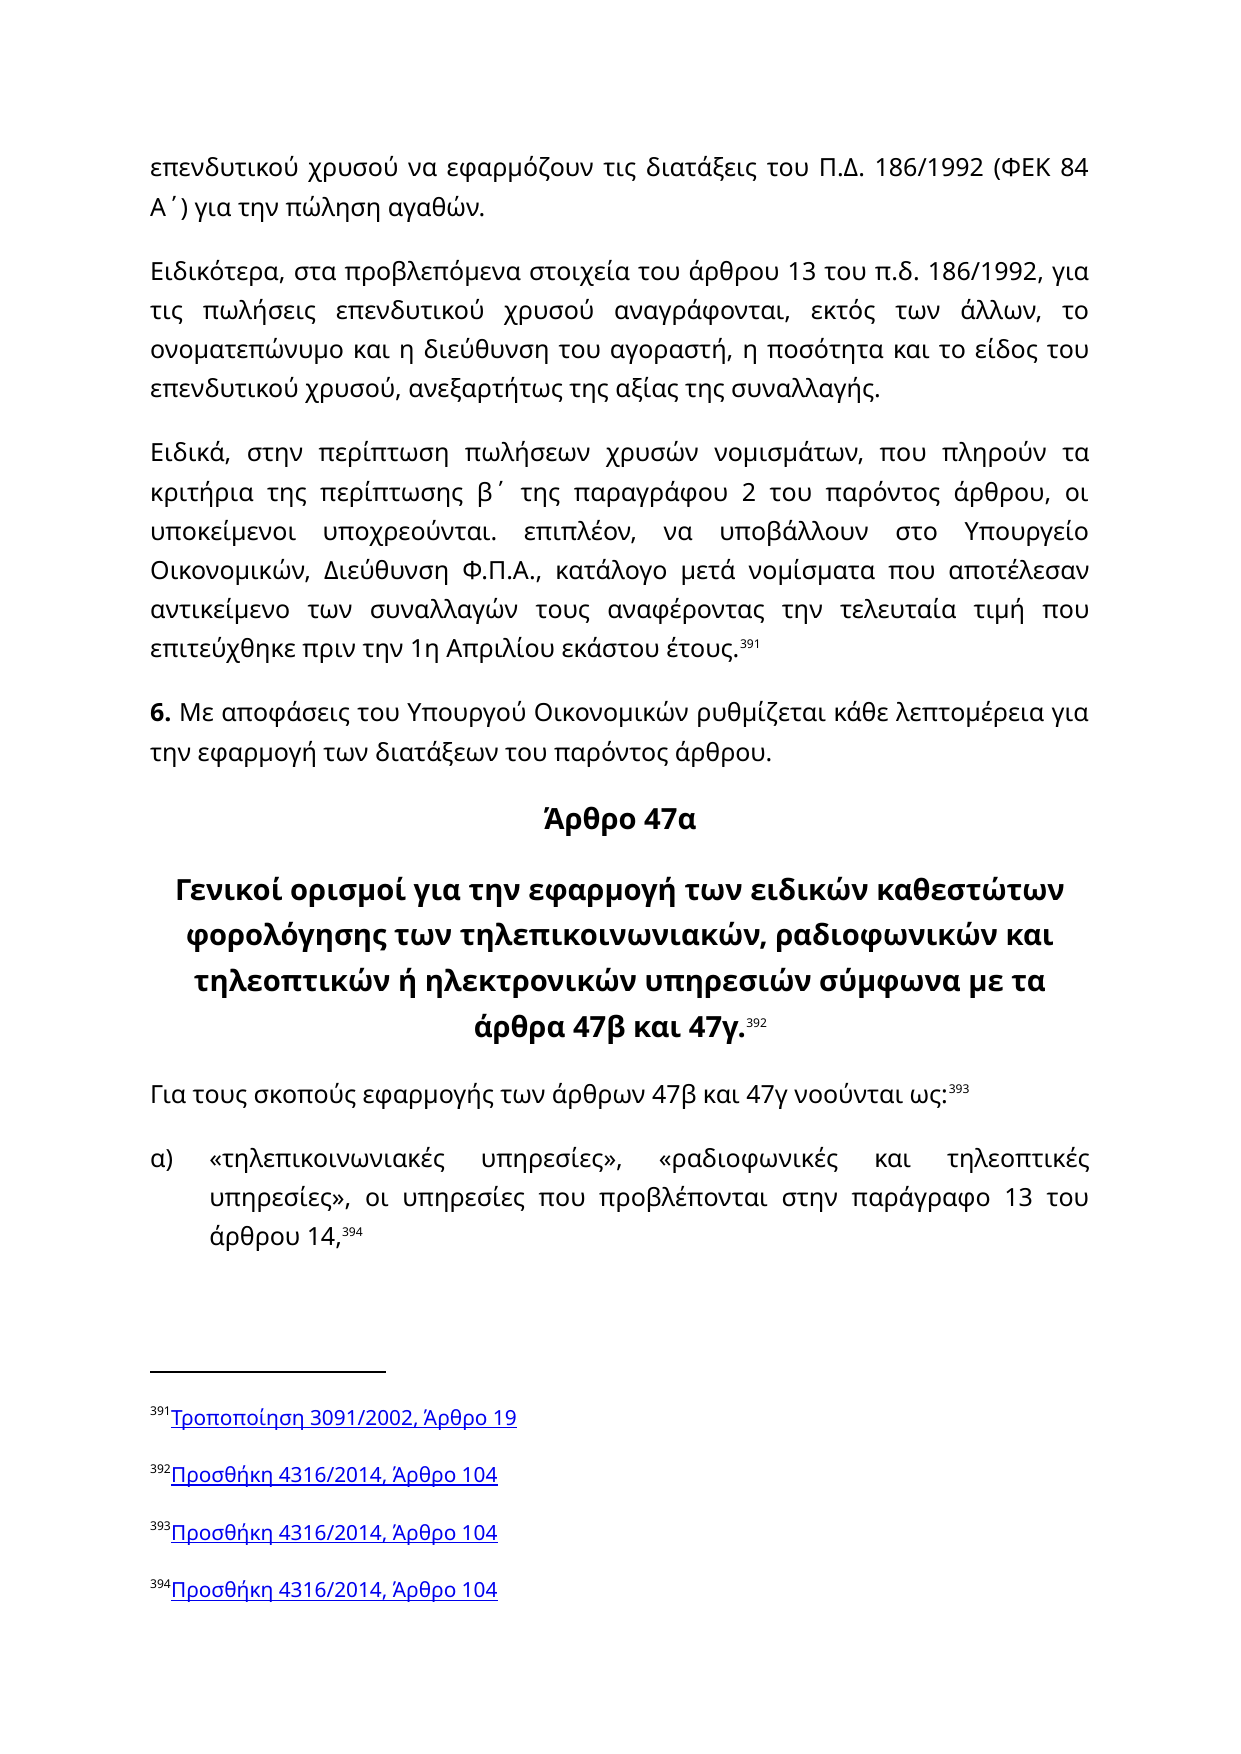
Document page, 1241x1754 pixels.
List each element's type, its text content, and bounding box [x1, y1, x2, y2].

text Προσθήκη 4316/2014, Άρθρο 104 [150, 1576, 1090, 1604]
text επενδυτικού χρυσού να εφαρμόζουν τις διατάξεις του Π.Δ. 186/1992 (ΦΕΚ 84 Α΄) για την πώληση αγαθών. [150, 150, 1090, 223]
text Ειδικότερα, στα προβλεπόμενα στοιχεία του άρθρου 13 του π.δ. 186/1992, για τις πωλήσεις επενδυτικού χρυσού αναγράφονται, εκτός των άλλων, το ονοματεπώνυμο και η διεύθυνση του αγοραστή, η ποσότητα και το είδος του επενδυτικού χρυσού, ανεξαρτήτως της αξίας της συναλλαγής. [150, 253, 1090, 405]
text Ειδικά, στην περίπτωση πωλήσεων χρυσών νομισμάτων, που πληρούν τα κριτήρια της περίπτωσης β΄ της παραγράφου 2 του παρόντος άρθρου, οι υποκείμενοι υποχρεούνται. επιπλέον, να υποβάλλουν στο Υπουργείο Οικονομικών, Διεύθυνση Φ.Π.Α., κατάλογο μετά νομίσματα που αποτέλεσαν αντικείμενο των συναλλαγών τους αναφέροντας την τελευταία τιμή που επιτεύχθηκε πριν την 1η Απριλίου εκάστου έτους. [150, 435, 1090, 665]
text Προσθήκη 4316/2014, Άρθρο 104 [150, 1460, 1090, 1489]
text 6. Με αποφάσεις του Υπουργού Οικονομικών ρυθμίζεται κάθε λεπτομέρεια για την εφαρμογή των διατάξεων του παρόντος άρθρου. [150, 695, 1090, 768]
list α) «τηλεπικοινωνιακές υπηρεσίες», «ραδιοφωνικές και τηλεοπτικές υπηρεσίες», οι υπηρεσίες που προβλέπονται στην παράγραφο 13 του άρθρου 14, [150, 1141, 1090, 1253]
text Για τους σκοπούς εφαρμογής των άρθρων 47β και 47γ νοούνται ως: [150, 1076, 1090, 1111]
subtitle Γενικοί ορισμοί για την εφαρμογή των ειδικών καθεστώτων φορολόγησης των τηλεπικοινωνιακών, ραδιοφωνικών και τηλεοπτικών ή ηλεκτρονικών υπηρεσιών σύμφωνα με τα άρθρα 47β και 47γ. [150, 869, 1090, 1046]
text Τροποποίηση 3091/2002, Άρθρο 19 [150, 1403, 1090, 1431]
text Προσθήκη 4316/2014, Άρθρο 104 [150, 1518, 1090, 1546]
subtitle Άρθρο 47α [150, 798, 1090, 838]
